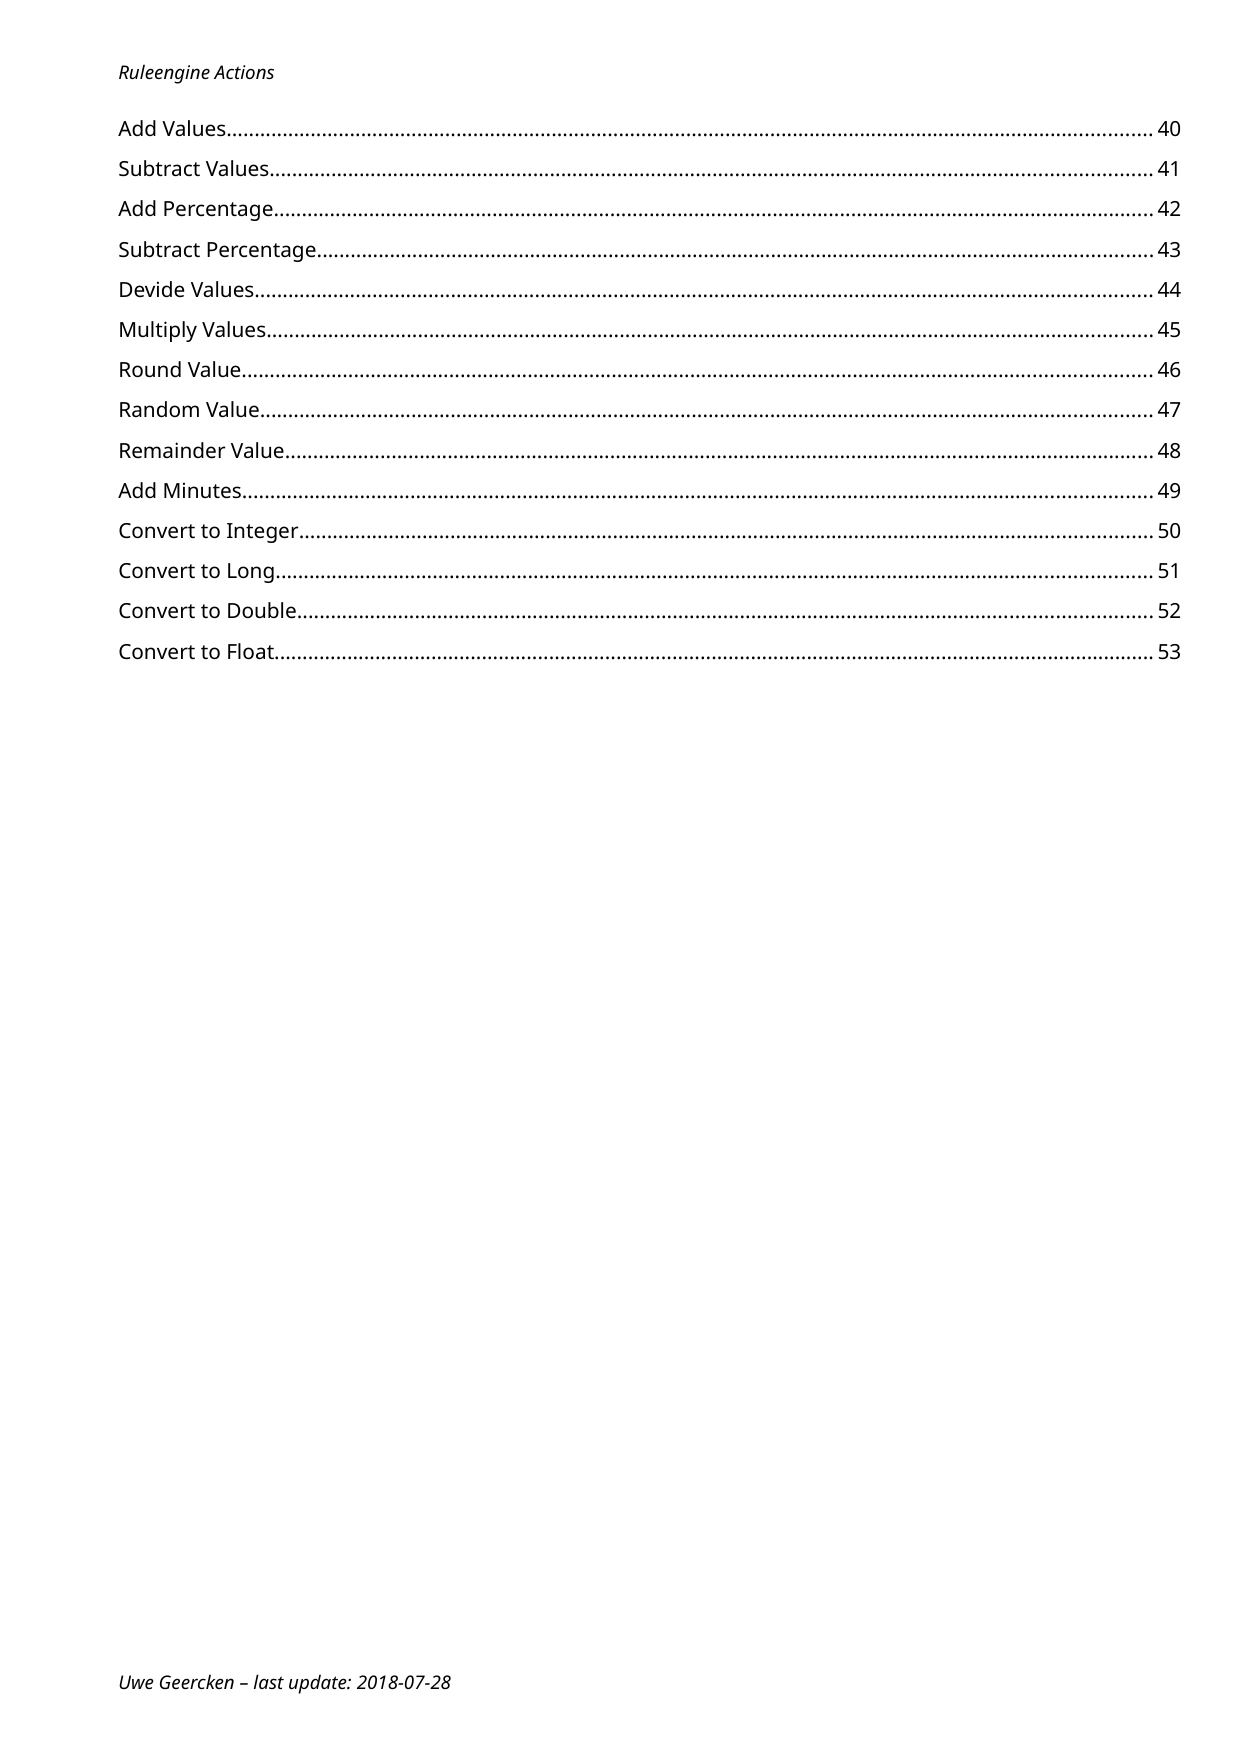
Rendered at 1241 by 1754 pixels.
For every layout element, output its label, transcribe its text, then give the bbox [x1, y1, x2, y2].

text Remainder Value 48 [118, 436, 1181, 464]
text Round Value 46 [118, 355, 1181, 384]
text Subtract Percentage 43 [118, 235, 1181, 263]
text Convert to Double 52 [118, 597, 1181, 625]
text Devide Values 44 [118, 275, 1181, 303]
text Add Percentage 42 [118, 194, 1181, 223]
text Convert to Long 51 [118, 556, 1181, 585]
text Convert to Float 53 [118, 637, 1181, 665]
text Random Value 47 [118, 396, 1181, 424]
text Add Minutes 49 [118, 476, 1181, 504]
text Subtract Values 41 [118, 154, 1181, 183]
text Convert to Integer 50 [118, 516, 1181, 544]
text Multiply Values 45 [118, 315, 1181, 343]
text Add Values 40 [118, 114, 1181, 142]
